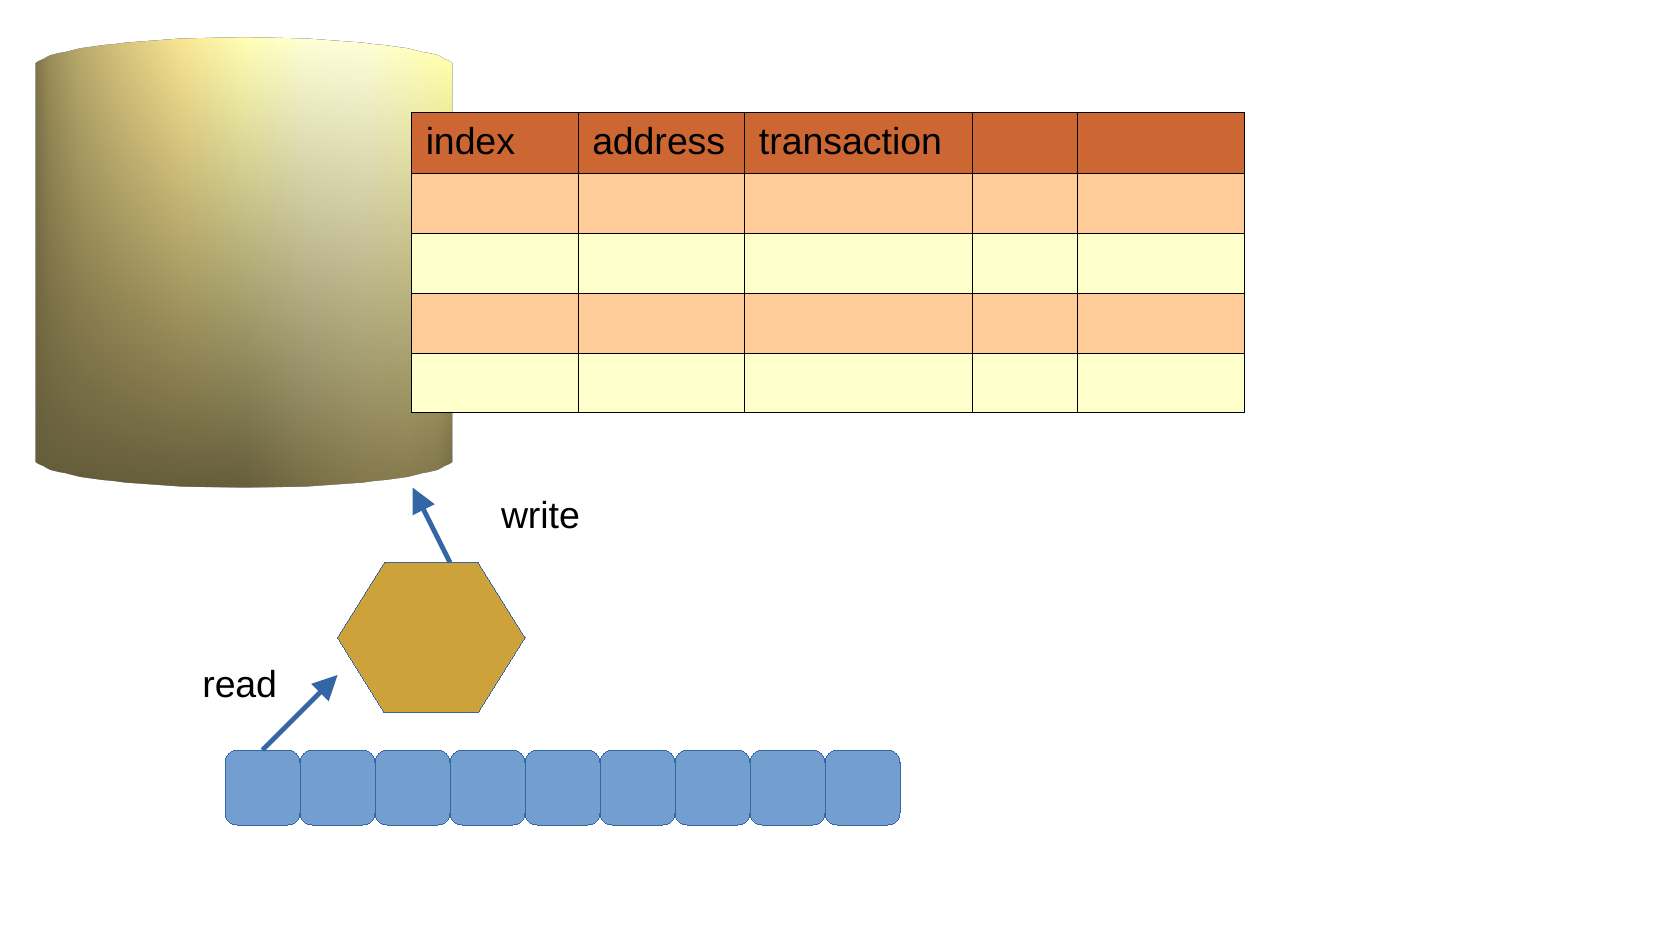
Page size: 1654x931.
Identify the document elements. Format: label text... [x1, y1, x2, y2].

table_cell [973, 294, 1077, 353]
text_box write [486, 487, 595, 545]
table_cell [579, 234, 744, 293]
table_header [1078, 113, 1244, 173]
table_header index [412, 113, 578, 173]
table_cell [579, 294, 744, 353]
table_cell [973, 234, 1077, 293]
table_header transaction [745, 113, 972, 173]
table_cell [1078, 294, 1244, 353]
table_cell [579, 174, 744, 233]
table_header [973, 113, 1077, 173]
table_cell [412, 174, 578, 233]
table_cell [412, 234, 578, 293]
text_box [225, 750, 901, 826]
table_cell [579, 354, 744, 412]
table_cell [1078, 174, 1244, 233]
table_cell [412, 294, 578, 353]
text_box read [187, 655, 292, 713]
table_cell [745, 234, 972, 293]
table_cell [412, 354, 578, 412]
table_cell [973, 174, 1077, 233]
table_cell [745, 174, 972, 233]
table_header address [579, 113, 744, 173]
table_cell [973, 354, 1077, 412]
table_cell [1078, 234, 1244, 293]
table_cell [1078, 354, 1244, 412]
table_cell [745, 294, 972, 353]
table_cell [745, 354, 972, 412]
text_box [337, 562, 526, 713]
